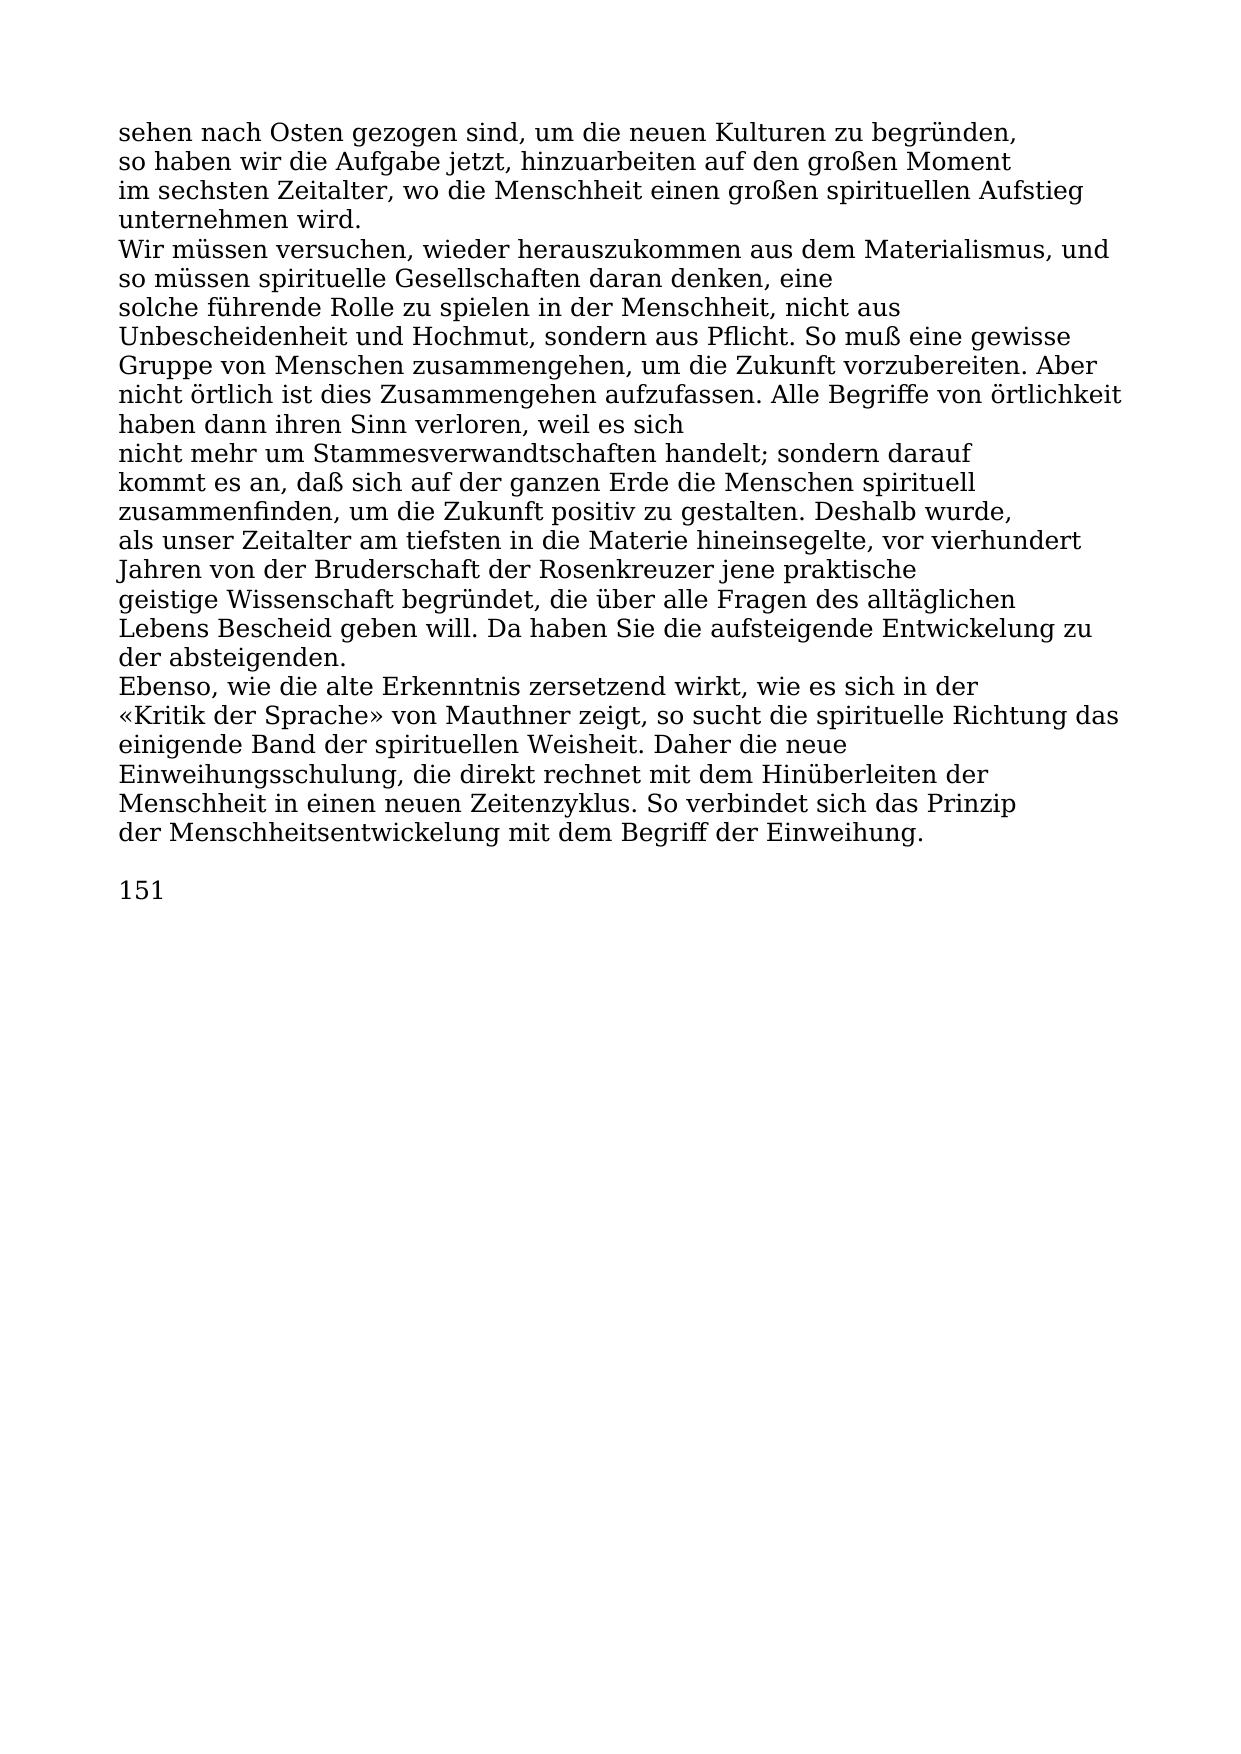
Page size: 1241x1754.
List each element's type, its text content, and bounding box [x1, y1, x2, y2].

text Gruppe von Menschen zusammengehen, um die Zukunft vorzubereiten. Aber nicht örtlich ist dies Zusammengehen aufzufassen. Alle Begriffe von örtlichkeit haben dann ihren Sinn verloren, weil es sich [118, 351, 1122, 439]
text geistige Wissenschaft begründet, die über alle Fragen des alltäglichen [118, 585, 1122, 614]
text nicht mehr um Stammesverwandtschaften handelt; sondern darauf [118, 439, 1122, 468]
text solche führende Rolle zu spielen in der Menschheit, nicht aus Unbescheidenheit und Hochmut, sondern aus Pflicht. So muß eine gewisse [118, 293, 1122, 351]
text «Kritik der Sprache» von Mauthner zeigt, so sucht die spirituelle Richtung das einigende Band der spirituellen Weisheit. Daher die neue [118, 701, 1122, 760]
text Menschheit in einen neuen Zeitenzyklus. So verbindet sich das Prinzip [118, 789, 1122, 818]
text Einweihungsschulung, die direkt rechnet mit dem Hinüberleiten der [118, 760, 1122, 789]
text der Menschheitsentwickelung mit dem Begriff der Einweihung. [118, 818, 1122, 847]
text 151 [118, 876, 1122, 906]
text Lebens Bescheid geben will. Da haben Sie die aufsteigende Entwickelung zu der absteigenden. [118, 614, 1122, 672]
text sehen nach Osten gezogen sind, um die neuen Kulturen zu begründen, [118, 118, 1122, 147]
text im sechsten Zeitalter, wo die Menschheit einen großen spirituellen Aufstieg unternehmen wird. [118, 176, 1122, 235]
text Wir müssen versuchen, wieder herauszukommen aus dem Materialismus, und so müssen spirituelle Gesellschaften daran denken, eine [118, 235, 1122, 293]
text kommt es an, daß sich auf der ganzen Erde die Menschen spirituell zusammenfinden, um die Zukunft positiv zu gestalten. Deshalb wurde, [118, 468, 1122, 526]
text als unser Zeitalter am tiefsten in die Materie hineinsegelte, vor vierhundert Jahren von der Bruderschaft der Rosenkreuzer jene praktische [118, 526, 1122, 585]
text Ebenso, wie die alte Erkenntnis zersetzend wirkt, wie es sich in der [118, 672, 1122, 701]
text so haben wir die Aufgabe jetzt, hinzuarbeiten auf den großen Moment [118, 147, 1122, 176]
